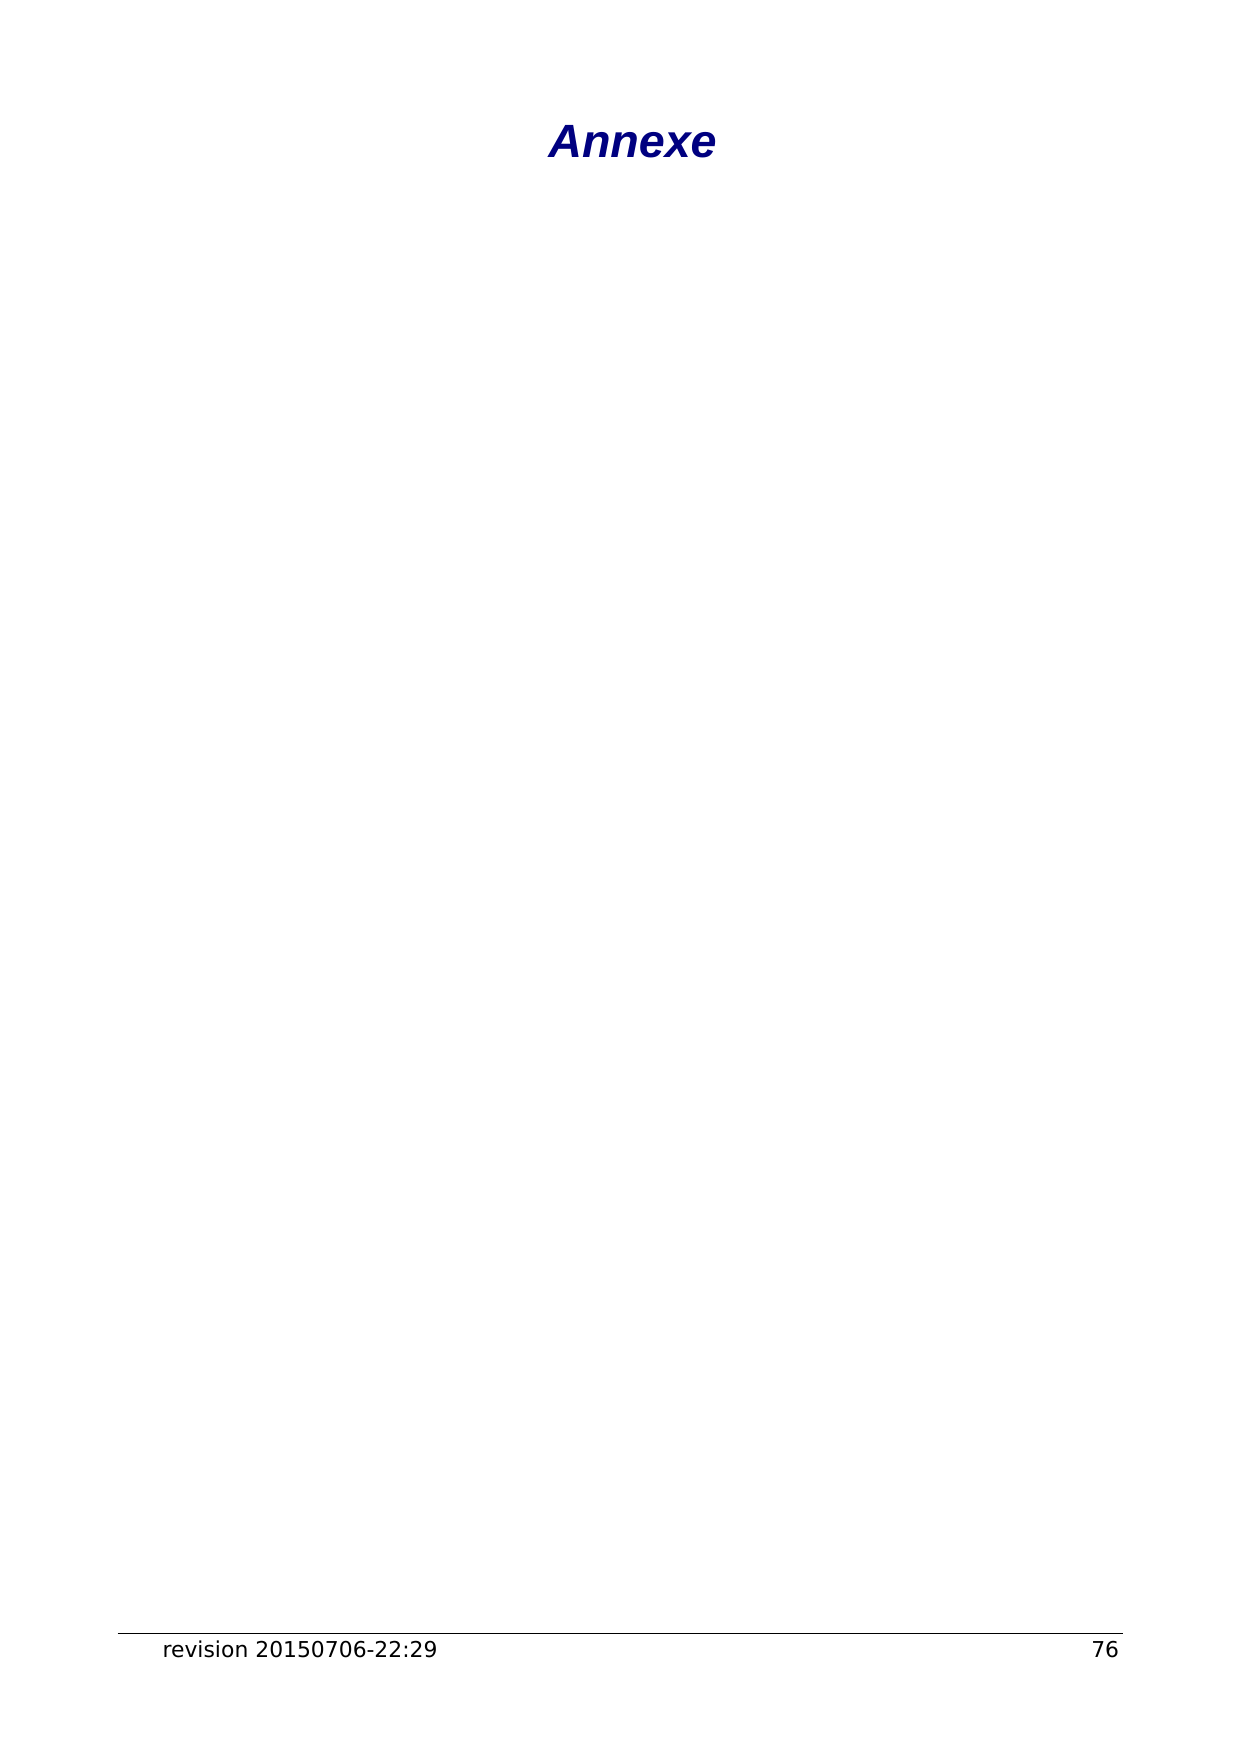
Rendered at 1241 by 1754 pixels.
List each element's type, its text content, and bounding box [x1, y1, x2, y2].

subtitle Annexe [159, 113, 1123, 167]
